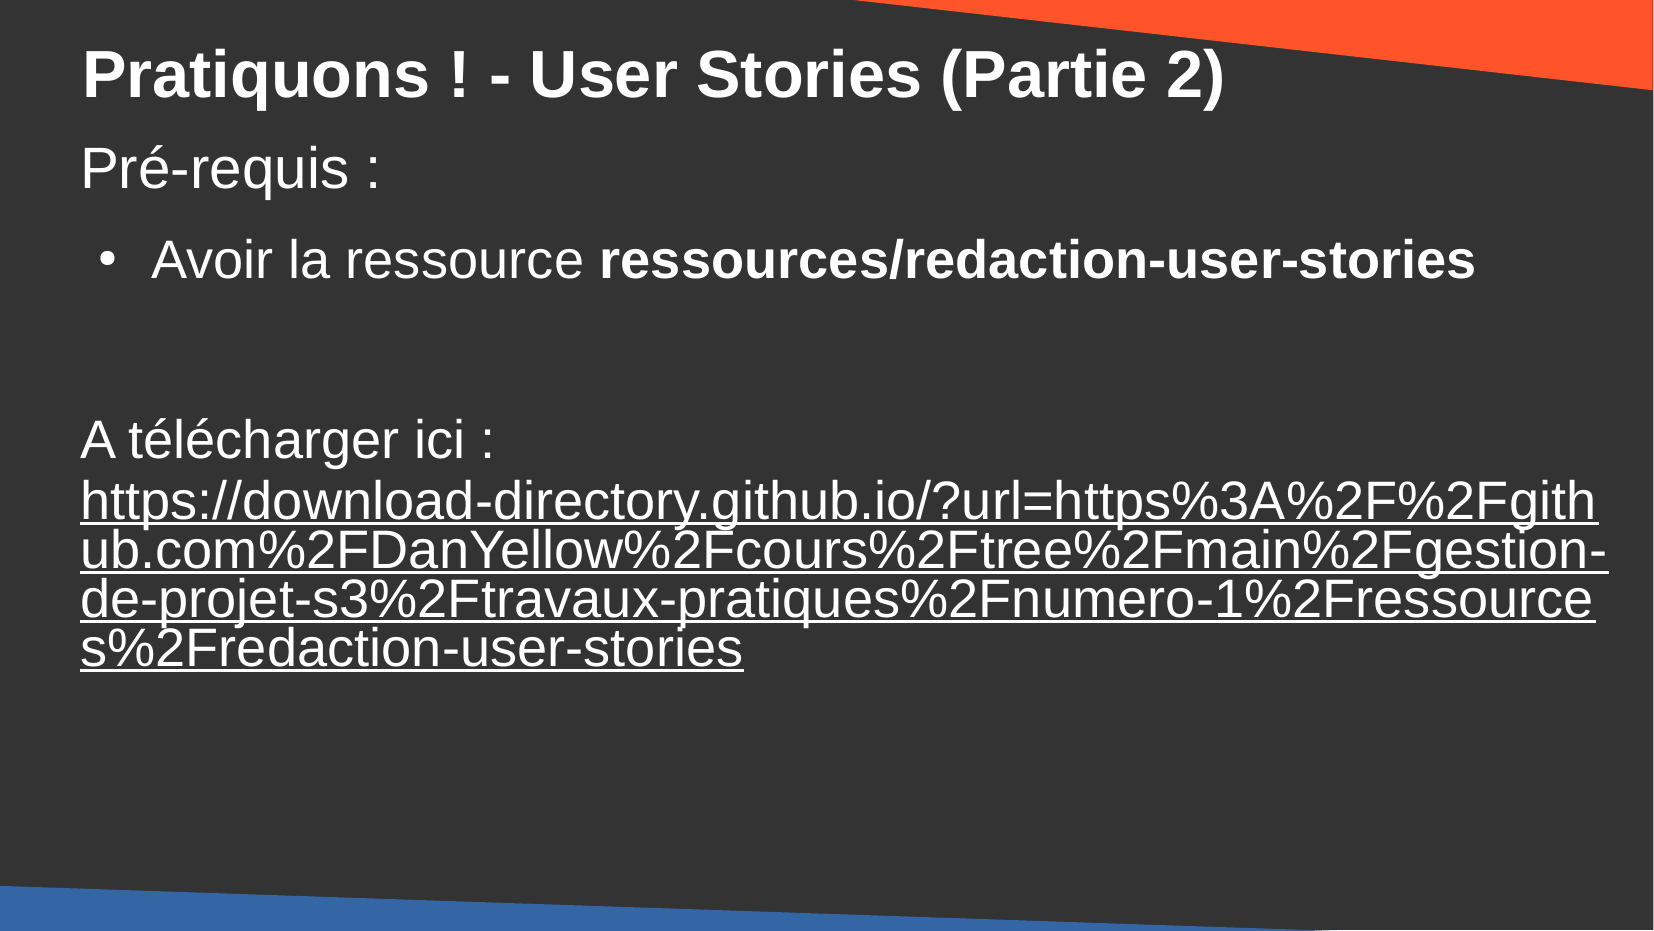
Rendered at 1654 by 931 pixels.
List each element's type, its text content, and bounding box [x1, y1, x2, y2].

text_box [853, 0, 1653, 91]
list Pré-requis : Avoir la ressource ressources/redaction-user-stories A télécharger ici : https://download-directory.github.io/?url=https%3A%2F%2Fgithub.com%2FDanYellow%2Fcours%2Ftree%2Fmain%2Fgestion-de-projet-s3%2Ftravaux-pratiques%2Fnumero-1%2Fressources%2Fredaction-user-stories [80, 135, 1620, 721]
title Pratiquons ! - User Stories (Partie 2) [82, 37, 1571, 114]
text_box [0, 885, 1337, 931]
